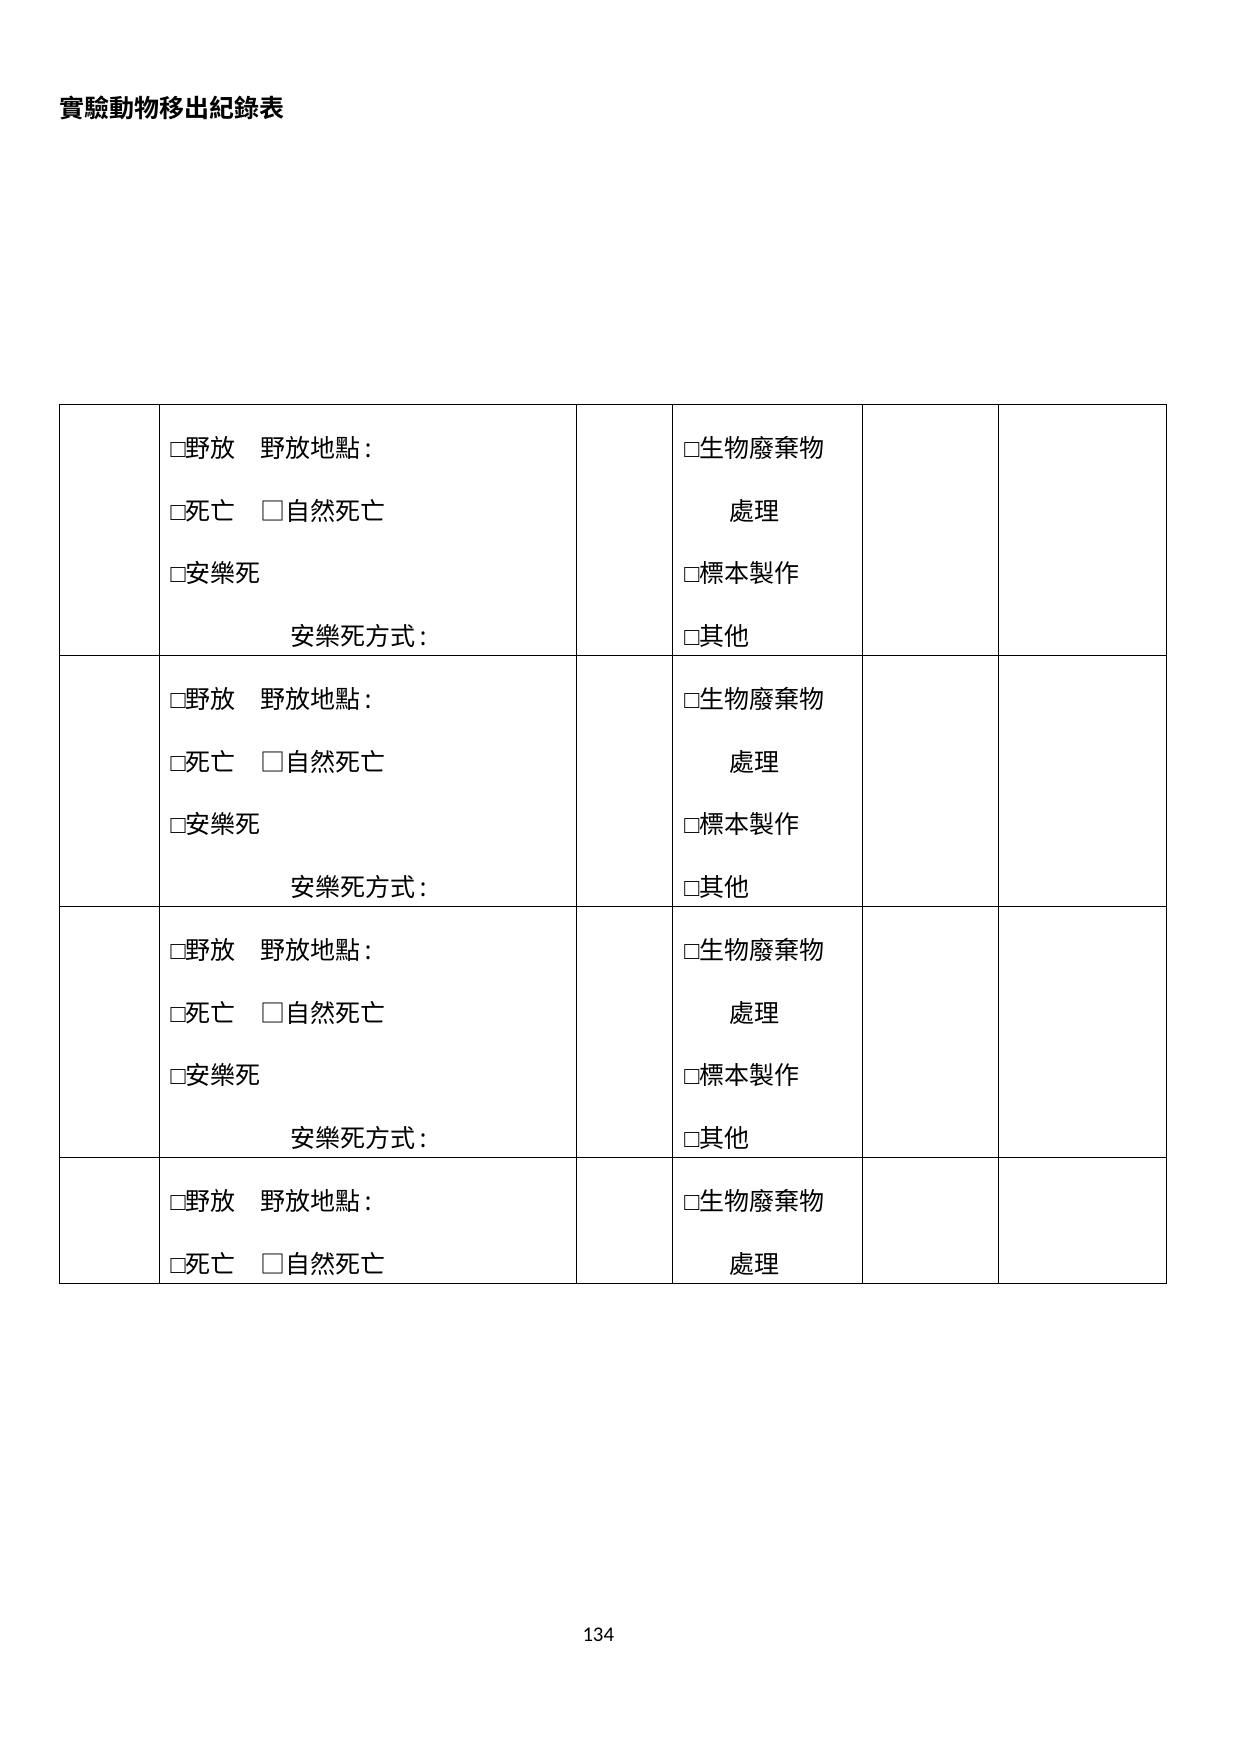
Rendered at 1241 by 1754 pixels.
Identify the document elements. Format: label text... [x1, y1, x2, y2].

table_cell □野放 野放地點: □死亡 □自然死亡 □安樂死 安樂死方式: [160, 405, 576, 655]
table_cell [999, 405, 1166, 655]
table_cell [999, 656, 1166, 906]
table_cell □野放 野放地點: □死亡 □自然死亡 □安樂死 安樂死方式: [160, 656, 576, 906]
table_cell □野放 野放地點: □死亡 □自然死亡 [160, 1158, 576, 1283]
table_cell [863, 656, 998, 906]
table_cell [60, 405, 159, 655]
table_cell □生物廢棄物 處理 □標本製作 □其他 [673, 656, 862, 906]
table_cell [999, 1158, 1166, 1283]
table_cell [60, 656, 159, 906]
table_cell [60, 1158, 159, 1283]
table_cell [577, 405, 672, 655]
table_cell [863, 405, 998, 655]
table_cell [863, 1158, 998, 1283]
table_cell □野放 野放地點: □死亡 □自然死亡 □安樂死 安樂死方式: [160, 907, 576, 1157]
table_cell [999, 907, 1166, 1157]
table_cell □生物廢棄物 處理 □標本製作 □其他 [673, 405, 862, 655]
table_cell [577, 1158, 672, 1283]
table_cell [577, 656, 672, 906]
table_cell □生物廢棄物 處理 □標本製作 □其他 [673, 907, 862, 1157]
table_cell □生物廢棄物 處理 [673, 1158, 862, 1283]
table_cell [577, 907, 672, 1157]
table_cell [60, 907, 159, 1157]
table_cell [863, 907, 998, 1157]
